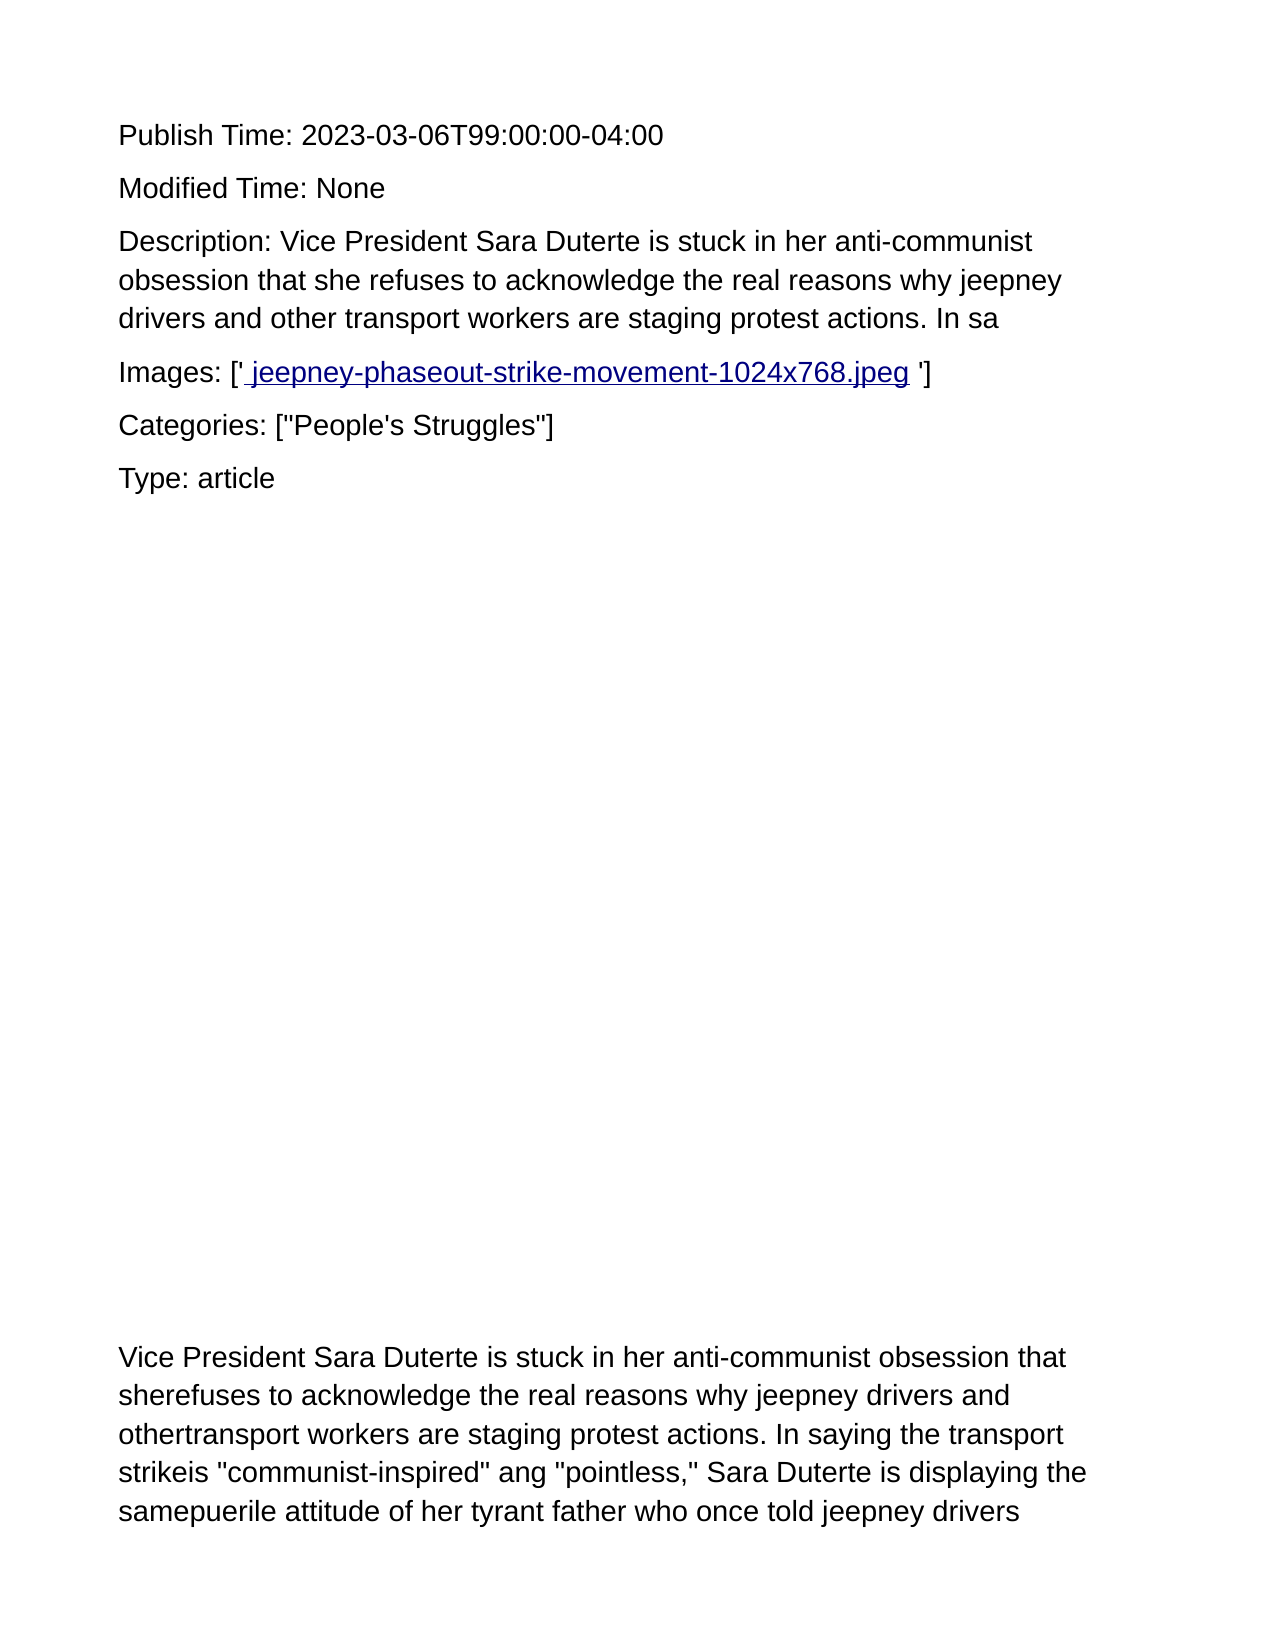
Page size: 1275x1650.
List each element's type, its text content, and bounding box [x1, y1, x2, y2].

text Description: Vice President Sara Duterte is stuck in her anti-communist obsession that she refuses to acknowledge the real reasons why jeepney drivers and other transport workers are staging protest actions. In sa [118, 224, 1157, 335]
text Modified Time: None [118, 171, 1157, 205]
text Vice President Sara Duterte is stuck in her anti-communist obsession that sherefuses to acknowledge the real reasons why jeepney drivers and othertransport workers are staging protest actions. In saying the transport strikeis "communist-inspired" ang "pointless," Sara Duterte is displaying the samepuerile attitude of her tyrant father who once told jeepney drivers [118, 1340, 1157, 1527]
text Publish Time: 2023-03-06T99:00:00-04:00 [118, 118, 1157, 152]
text Type: article [118, 461, 1157, 494]
text Categories: ["People's Struggles"] [118, 408, 1157, 441]
text Images: [' jeepney-phaseout-strike-movement-1024x768.jpeg '] [118, 354, 1157, 388]
